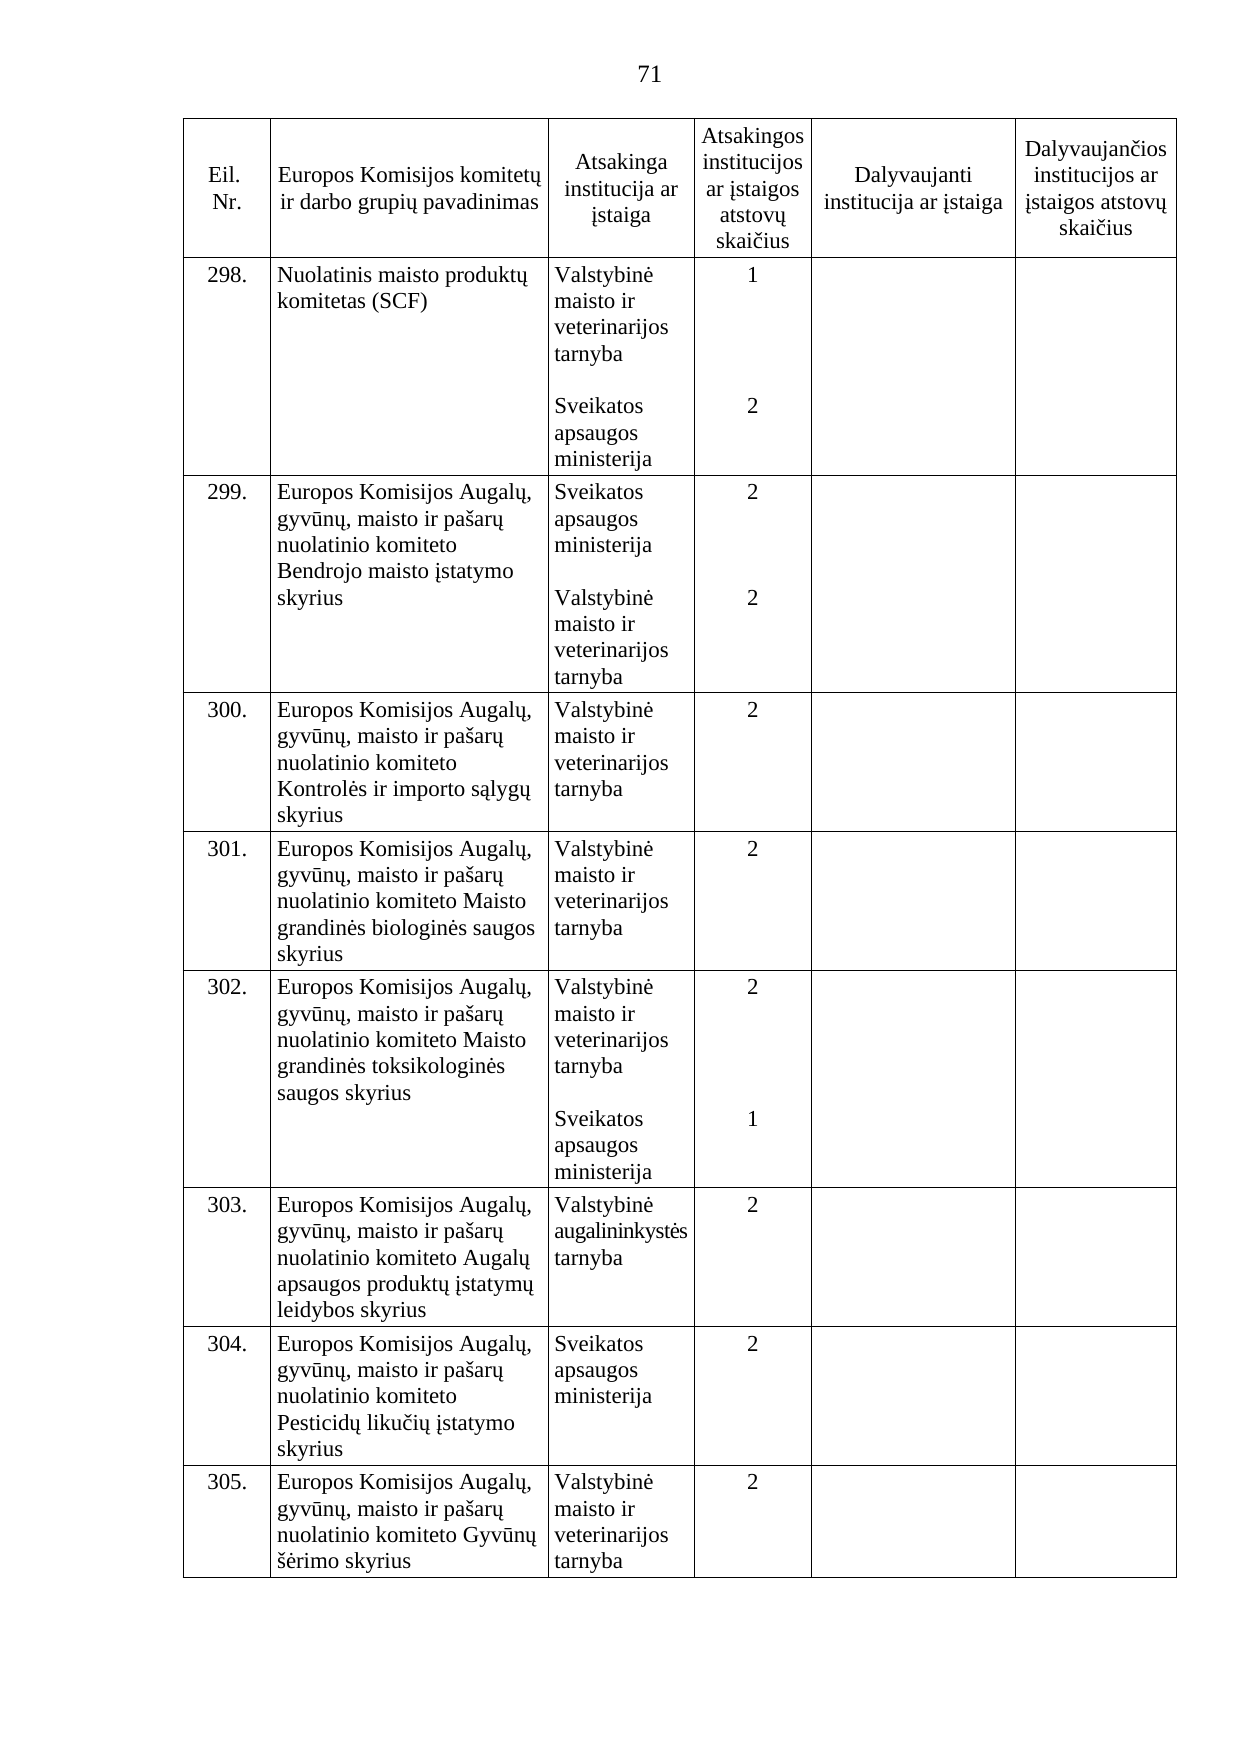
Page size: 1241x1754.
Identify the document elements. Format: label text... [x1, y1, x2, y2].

table_header Atsakinga institucija ar įstaiga [549, 119, 694, 257]
table_cell 2 [695, 1466, 811, 1577]
table_cell [812, 476, 1015, 692]
table_cell 304. [184, 1327, 270, 1464]
table_cell Valstybinė augalininkystės tarnyba [549, 1188, 694, 1326]
table_cell [1016, 693, 1176, 831]
table_cell [1016, 971, 1176, 1187]
table_cell [1177, 1326, 1187, 1464]
table_cell Europos Komisijos Augalų, gyvūnų, maisto ir pašarų nuolatinio komiteto Pesticidų likučių įstatymo skyrius [271, 1327, 548, 1464]
table_cell 2 1 [695, 971, 811, 1187]
table_cell 301. [184, 832, 270, 969]
table_cell [1177, 970, 1187, 1187]
table_cell [812, 258, 1015, 474]
table_header Europos Komisijos komitetų ir darbo grupių pavadinimas [271, 119, 548, 257]
table_header Dalyvaujančios institucijos ar įstaigos atstovų skaičius [1016, 119, 1176, 257]
table_cell Sveikatos apsaugos ministerija Valstybinė maisto ir veterinarijos tarnyba [549, 476, 694, 692]
table_cell Europos Komisijos Augalų, gyvūnų, maisto ir pašarų nuolatinio komiteto Kontrolės ir importo sąlygų skyrius [271, 693, 548, 831]
table_cell Sveikatos apsaugos ministerija [549, 1327, 694, 1464]
table_cell [1016, 476, 1176, 692]
table_cell [812, 1188, 1015, 1326]
table_cell Europos Komisijos Augalų, gyvūnų, maisto ir pašarų nuolatinio komiteto Gyvūnų šėrimo skyrius [271, 1466, 548, 1577]
table_cell [1016, 1327, 1176, 1464]
table_cell Europos Komisijos Augalų, gyvūnų, maisto ir pašarų nuolatinio komiteto Bendrojo maisto įstatymo skyrius [271, 476, 548, 692]
table_cell [1016, 1188, 1176, 1326]
table_cell 2 [695, 1188, 811, 1326]
table_cell [1016, 832, 1176, 969]
table_header Eil. Nr. [184, 119, 270, 257]
table_cell Valstybinė maisto ir veterinarijos tarnyba Sveikatos apsaugos ministerija [549, 971, 694, 1187]
table_cell Valstybinė maisto ir veterinarijos tarnyba [549, 1466, 694, 1577]
table_cell 302. [184, 971, 270, 1187]
table_cell [1177, 257, 1187, 474]
table_header Dalyvaujanti institucija ar įstaiga [812, 119, 1015, 257]
table_cell [1177, 831, 1187, 969]
table_cell Valstybinė maisto ir veterinarijos tarnyba [549, 832, 694, 969]
table_cell [812, 832, 1015, 969]
table_cell 2 [695, 693, 811, 831]
table_header Atsakingos institucijos ar įstaigos atstovų skaičius [695, 119, 811, 257]
table_cell [1177, 475, 1187, 692]
table_cell Valstybinė maisto ir veterinarijos tarnyba [549, 693, 694, 831]
table_cell 2 [695, 1327, 811, 1464]
table_cell 300. [184, 693, 270, 831]
table_cell [812, 693, 1015, 831]
table_cell 2 2 [695, 476, 811, 692]
table_cell 299. [184, 476, 270, 692]
table_cell Valstybinė maisto ir veterinarijos tarnyba Sveikatos apsaugos ministerija [549, 258, 694, 474]
table_cell [1016, 1466, 1176, 1577]
table_cell 298. [184, 258, 270, 474]
table_cell 2 [695, 832, 811, 969]
table_cell Europos Komisijos Augalų, gyvūnų, maisto ir pašarų nuolatinio komiteto Augalų apsaugos produktų įstatymų leidybos skyrius [271, 1188, 548, 1326]
table_cell [1177, 1465, 1187, 1577]
table_cell Europos Komisijos Augalų, gyvūnų, maisto ir pašarų nuolatinio komiteto Maisto grandinės toksikologinės saugos skyrius [271, 971, 548, 1187]
table_header [1177, 118, 1187, 257]
table_cell 303. [184, 1188, 270, 1326]
table_cell [812, 971, 1015, 1187]
table_cell [812, 1327, 1015, 1464]
table_cell [1016, 258, 1176, 474]
table_cell Nuolatinis maisto produktų komitetas (SCF) [271, 258, 548, 474]
table_cell 305. [184, 1466, 270, 1577]
table_cell [1177, 692, 1187, 831]
table_cell Europos Komisijos Augalų, gyvūnų, maisto ir pašarų nuolatinio komiteto Maisto grandinės biologinės saugos skyrius [271, 832, 548, 969]
table_cell [812, 1466, 1015, 1577]
table_cell 1 2 [695, 258, 811, 474]
table_cell [1177, 1187, 1187, 1326]
